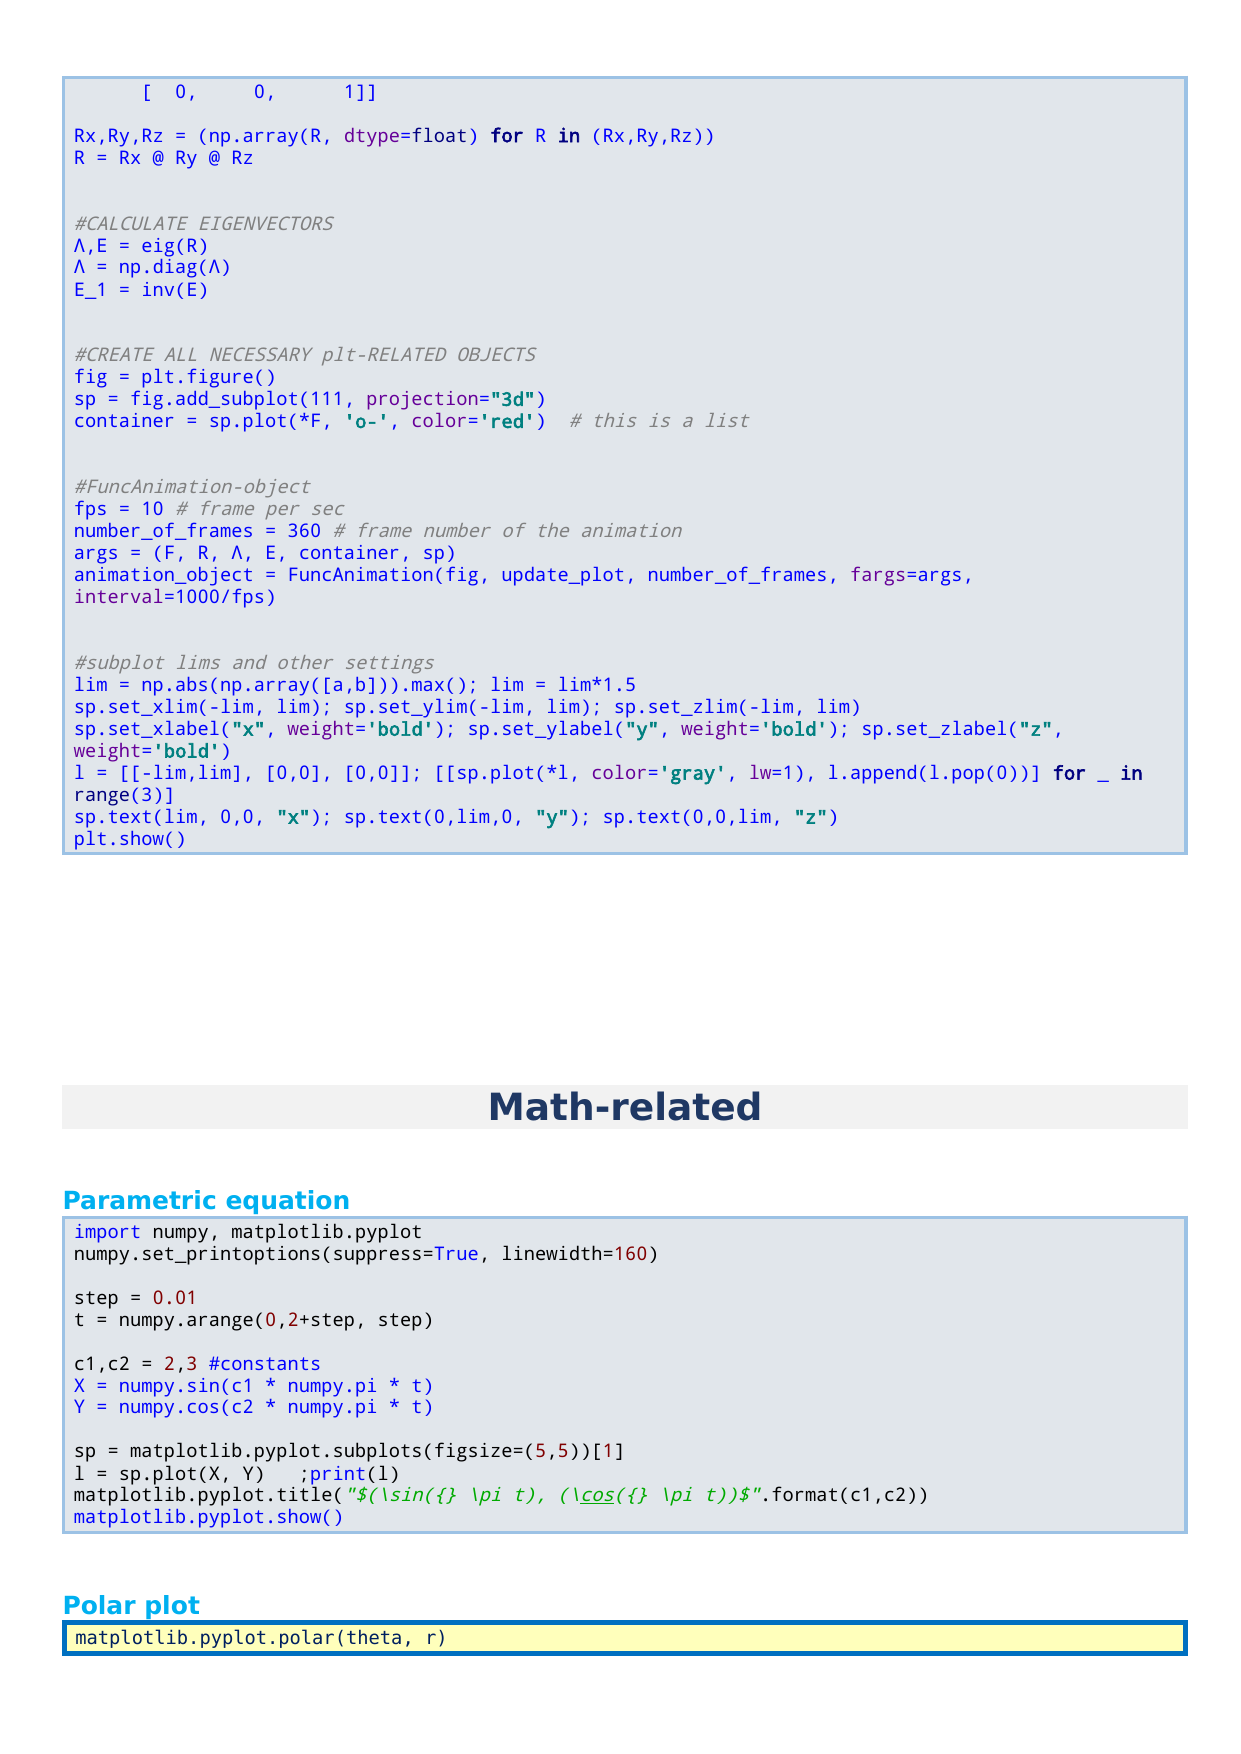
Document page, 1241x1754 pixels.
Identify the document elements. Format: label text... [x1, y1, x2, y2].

text numpy.set_printoptions(suppress=True, linewidth=160) [65, 1237, 1184, 1259]
text Y = numpy.cos(c2 * numpy.pi * t) [65, 1391, 1184, 1413]
text import numpy, matplotlib.pyplot [65, 1219, 1184, 1237]
text l = sp.plot(X, Y) ;print(l) [65, 1457, 1184, 1479]
text matplotlib.pyplot.title("$(\sin({} \pi t), (\cos({} \pi t))$".format(c1,c2)) [65, 1479, 1184, 1501]
text X = numpy.sin(c1 * numpy.pi * t) [65, 1369, 1184, 1391]
text t = numpy.arange(0,2+step, step) [65, 1303, 1184, 1325]
text [ 0, 0, 1]] Rx,Ry,Rz = (np.array(R, dtype=float) for R in (Rx,Ry,Rz)) R = Rx @ Ry @ Rz #CALCULATE EIGENVECTORS Λ,E = eig(R) Λ = np.diag(Λ) E_1 = inv(E) #CREATE ALL NECESSARY plt-RELATED OBJECTS fig = plt.figure() sp = fig.add_subplot(111, projection="3d") container = sp.plot(*F, 'o-', color='red') # this is a list #FuncAnimation-object fps = 10 # frame per sec number_of_frames = 360 # frame number of the animation args = (F, R, Λ, E, container, sp) animation_object = FuncAnimation(fig, update_plot, number_of_frames, fargs=args, interval=1000/fps) #subplot lims and other settings lim = np.abs(np.array([a,b])).max(); lim = lim*1.5 sp.set_xlim(-lim, lim); sp.set_ylim(-lim, lim); sp.set_zlim(-lim, lim) sp.set_xlabel("x", weight='bold'); sp.set_ylabel("y", weight='bold'); sp.set_zlabel("z", weight='bold') l = [[-lim,lim], [0,0], [0,0]]; [[sp.plot(*l, color='gray', lw=1), l.append(l.pop(0))] for _ in range(3)] sp.text(lim, 0,0, "x"); sp.text(0,lim,0, "y"); sp.text(0,0,lim, "z") plt.show() [65, 79, 1184, 852]
text matplotlib.pyplot.show() [65, 1501, 1184, 1531]
text sp = matplotlib.pyplot.subplots(figsize=(5,5))[1] [65, 1435, 1184, 1457]
text matplotlib.pyplot.polar(theta, r) [67, 1625, 1183, 1651]
subtitle Math-related [62, 1085, 1188, 1129]
title Parametric equation [62, 1186, 1188, 1216]
text step = 0.01 [65, 1281, 1184, 1303]
text c1,c2 = 2,3 #constants [65, 1347, 1184, 1369]
title Polar plot [62, 1591, 1188, 1620]
